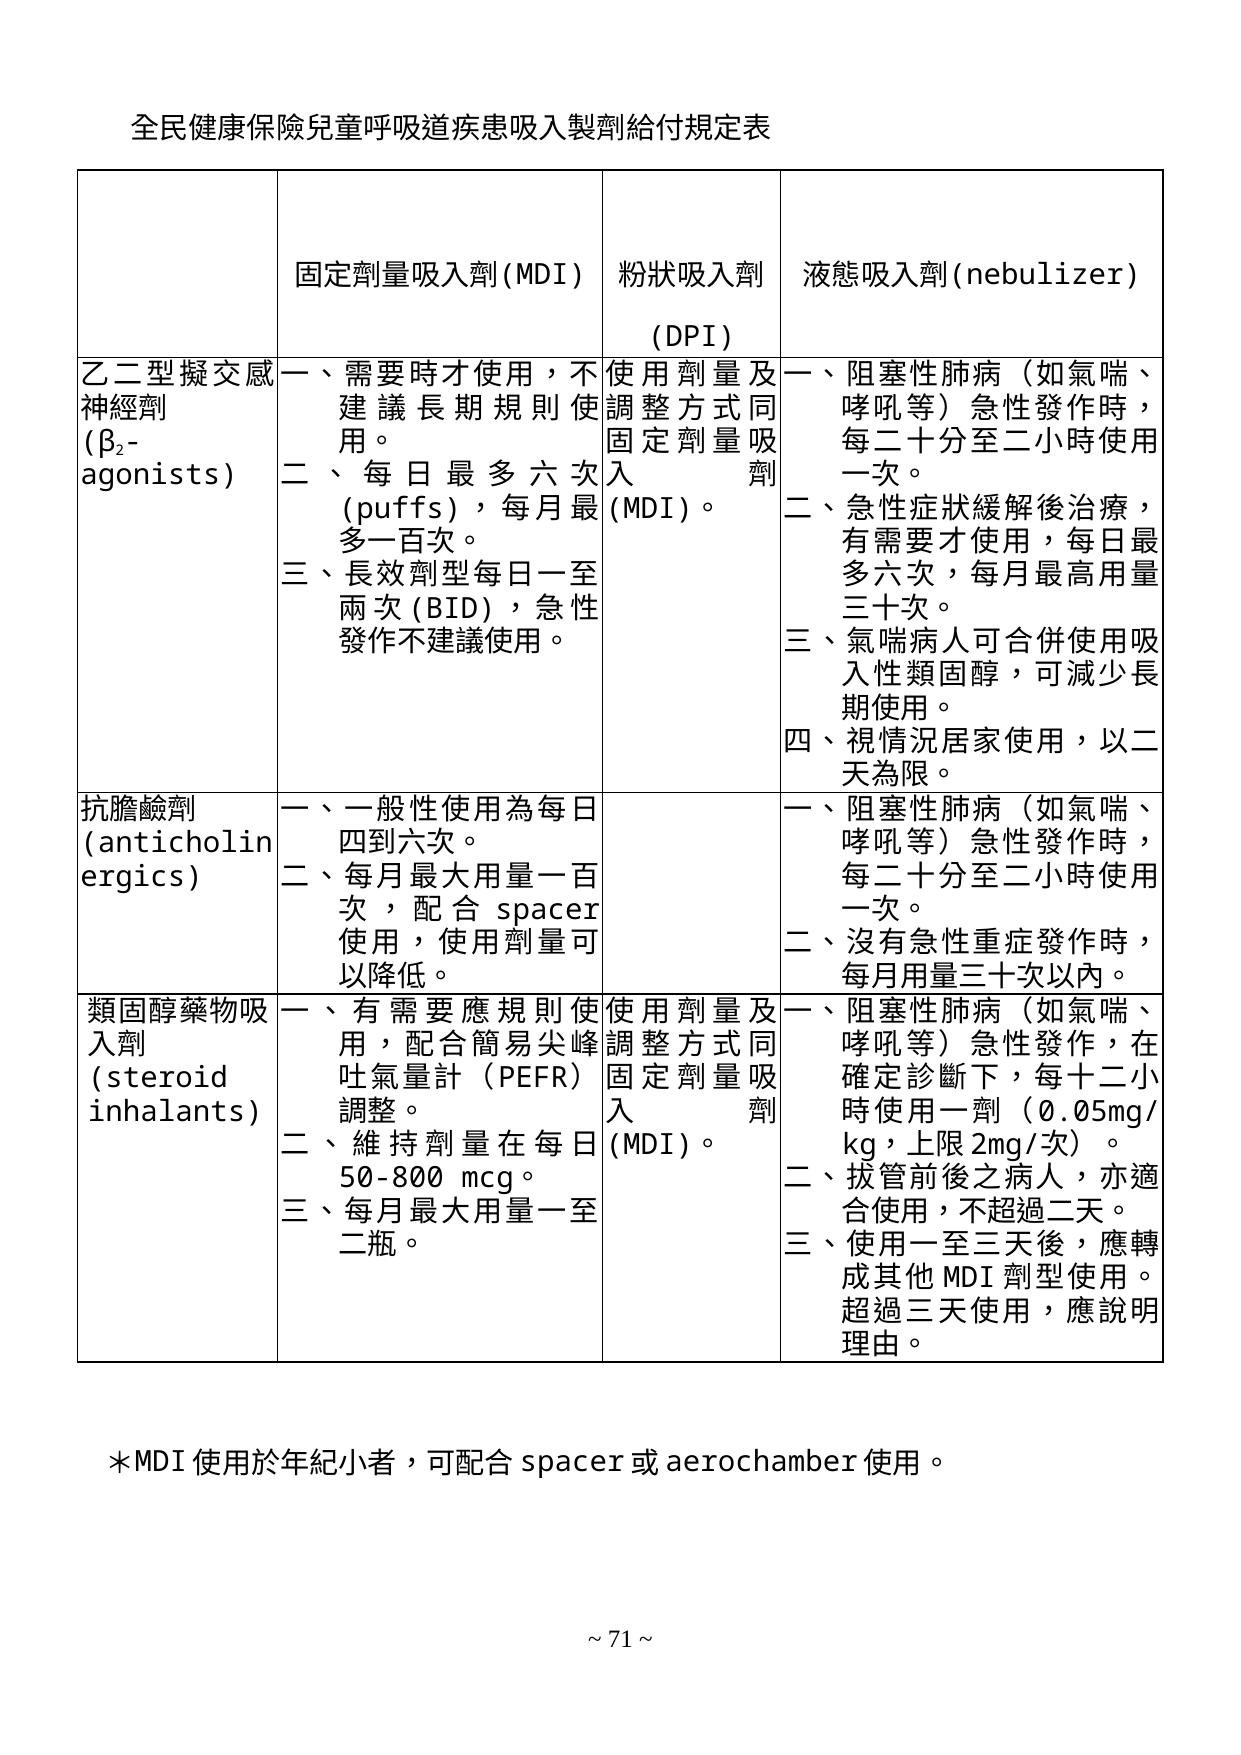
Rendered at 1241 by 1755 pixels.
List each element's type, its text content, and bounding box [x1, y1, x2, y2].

table_cell 抗膽鹼劑 (anticholinergics) [78, 793, 277, 993]
table_header 粉狀吸入劑(DPI) [603, 171, 780, 356]
table_header 液態吸入劑(nebulizer) [781, 171, 1162, 356]
table_cell 一、阻塞性肺病（如氣喘、哮吼等）急性發作時，每二十分至二小時使用一次。 二、急性症狀緩解後治療，有需要才使用，每日最多六次，每月最高用量三十次。 三、氣喘病人可合併使用吸入性類固醇，可減少長期使用。 四、視情況居家使用，以二天為限。 [781, 358, 1162, 791]
text ＊MDI使用於年紀小者，可配合spacer或aerochamber使用。 [105, 1419, 1110, 1481]
table_header [78, 171, 277, 356]
table_cell 使用劑量及調整方式同固定劑量吸入劑(MDI)。 [603, 358, 780, 791]
table_cell [603, 793, 780, 993]
text 全民健康保險兒童呼吸道疾患吸入製劑給付規定表 [130, 106, 1110, 146]
table_cell 一、一般性使用為每日四到六次。 二、每月最大用量一百次，配合spacer使用，使用劑量可以降低。 [278, 793, 602, 993]
table_cell 一、需要時才使用，不建議長期規則使用。 二、每日最多六次(puffs)，每月最多一百次。 三、長效劑型每日一至兩次(BID)，急性發作不建議使用。 [278, 358, 602, 791]
table_cell 一、阻塞性肺病（如氣喘、哮吼等）急性發作時，每二十分至二小時使用一次。 二、沒有急性重症發作時，每月用量三十次以內。 [781, 793, 1162, 993]
table_cell 一、阻塞性肺病（如氣喘、哮吼等）急性發作，在確定診斷下，每十二小時使用一劑（0.05mg/kg，上限2mg/次）。 二、拔管前後之病人，亦適合使用，不超過二天。 三、使用一至三天後，應轉成其他MDI劑型使用。超過三天使用，應說明理由。 [781, 995, 1162, 1361]
table_cell 類固醇藥物吸入劑 (steroid inhalants) [78, 995, 277, 1361]
table_cell 使用劑量及調整方式同固定劑量吸入劑(MDI)。 [603, 995, 780, 1361]
table_cell 乙二型擬交感神經劑 (β2-agonists) [78, 358, 277, 791]
table_cell 一、有需要應規則使用，配合簡易尖峰吐氣量計（PEFR）調整。 二、維持劑量在每日50-800 mcg。 三、每月最大用量一至二瓶。 [278, 995, 602, 1361]
table_header 固定劑量吸入劑(MDI) [278, 171, 602, 356]
